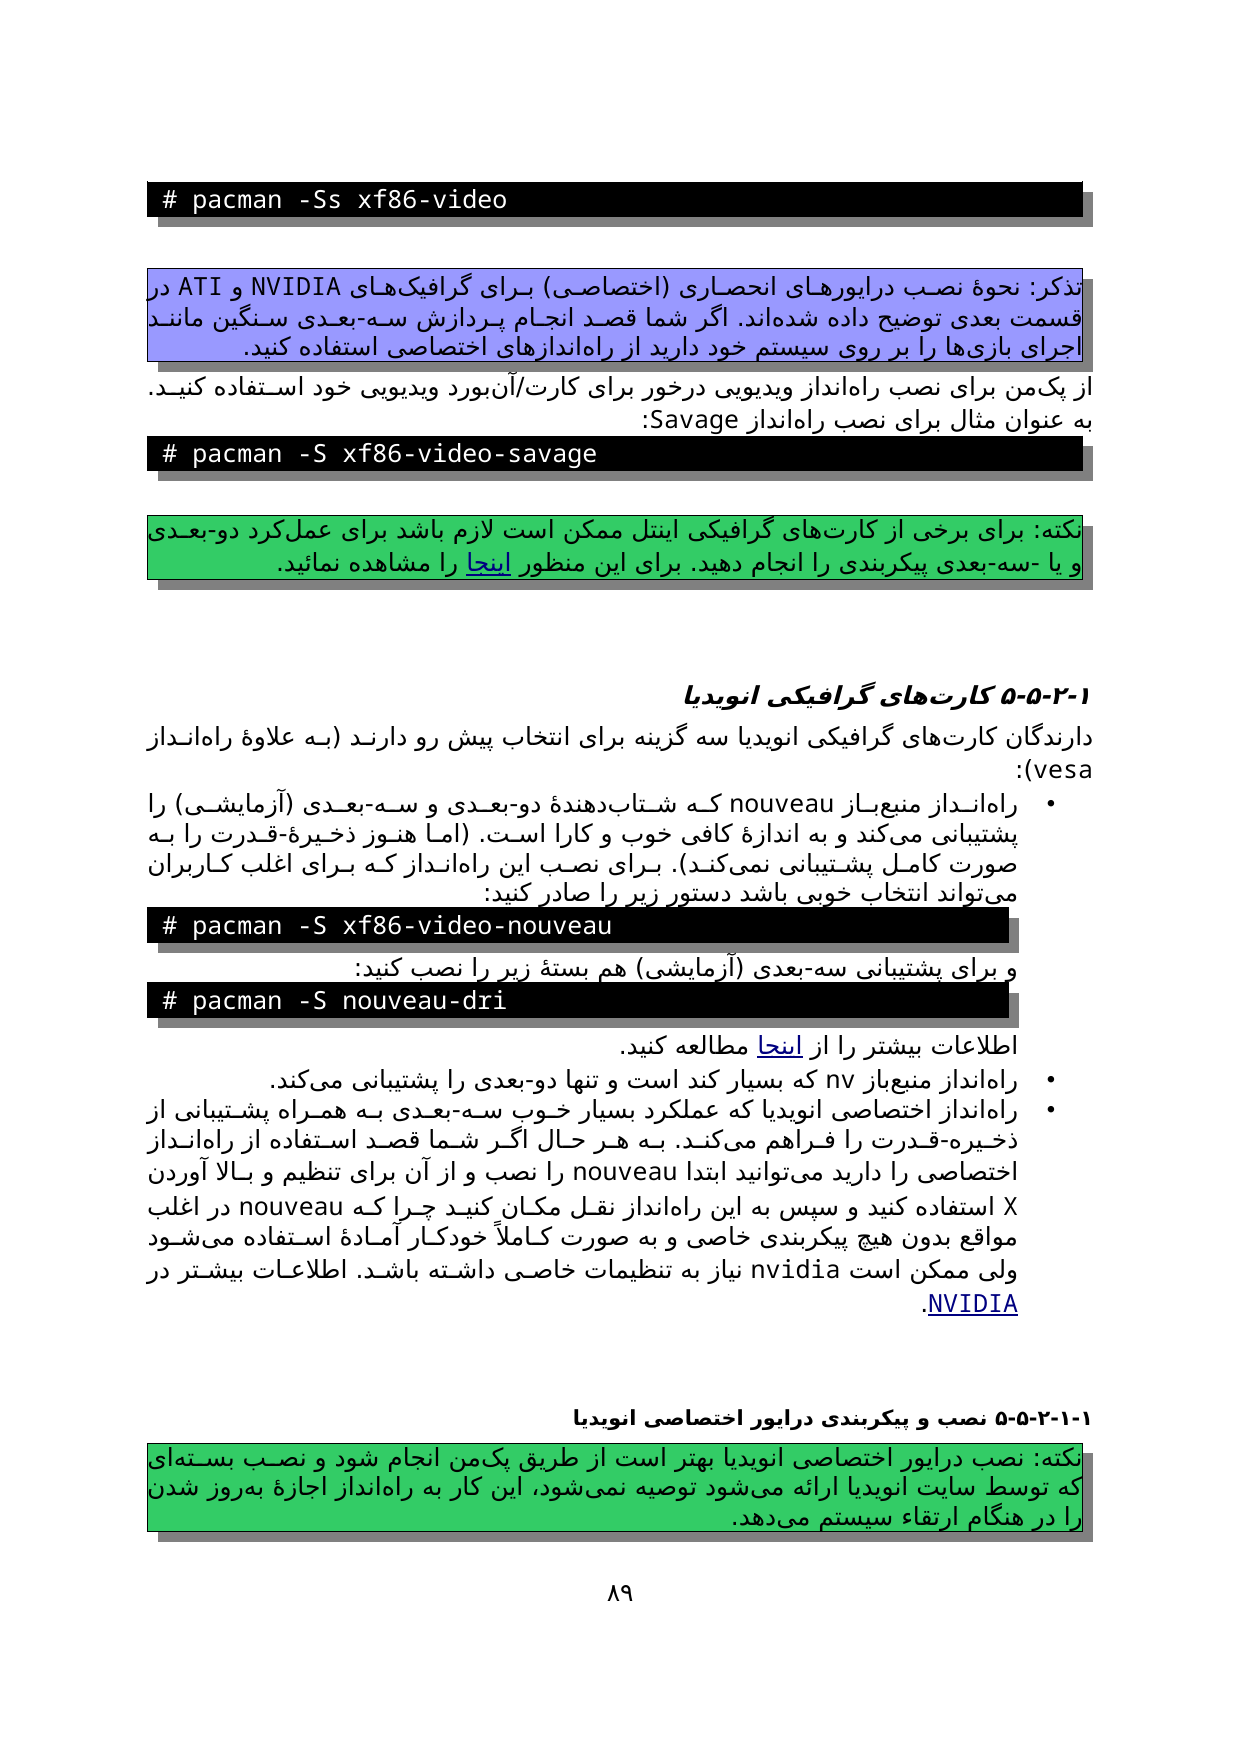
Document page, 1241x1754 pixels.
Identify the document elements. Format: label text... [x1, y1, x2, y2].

list راه‌انداز اختصاصی انویدیا که عملکرد بسیار خوب سه-بعدی به همراه پشتیبانی از ذخیره-قدرت را فراهم می‌کند. به هر حال اگر شما قصد استفاده از راه‌انداز اختصاصی را دارید می‌توانید ابتدا nouveau را نصب و از آن برای تنظیم و بالا آوردن X استفاده کنید و سپس به این راه‌انداز نقل مکان کنید چرا که nouveau در اغلب مواقع بدون هیچ پیکربندی خاصی و به صورت کاملاً خودکار آمادهٔ استفاده می‌شود ولی ممکن‌ است nvidia نیاز به تنظیمات خاصی داشته باشد. اطلاعات بیشتر در NVIDIA. [147, 1096, 1056, 1319]
subtitle ۵-۵-۲-۱-۱ نصب و پیکربندی درایور اختصاصی انویدیا [147, 1406, 1093, 1430]
list و برای پشتیبانی سه-بعدی (آزمایشی) هم بستهٔ زیر را نصب کنید: [147, 953, 1056, 982]
list راه‌انداز منبع‌باز nouveau که شتاب‌دهندهٔ دو-بعدی و سه-بعدی (آزمایشی) را پشتیبانی می‌کند و به اندازهٔ کافی خوب و کارا است. (اما هنوز ذخیرهٔ-قدرت را به صورت کامل پشتیبانی نمی‌کند). برای نصب این راه‌انداز که برای اغلب کاربران می‌تواند انتخاب خوبی باشد دستور زیر را صادر کنید: [147, 786, 1056, 907]
list اطلاعات بیشتر را از اینجا مطالعه کنید. [147, 1028, 1056, 1062]
text از پک‌من برای نصب راه‌انداز ویدیویی درخور برای کارت/آن‌بورد ویدیویی خود استفاده کنید. به عنوان مثال برای نصب راه‌انداز Savage: [147, 372, 1093, 436]
list راه‌انداز منبع‌باز nv که بسیار کند است و تنها دو-بعدی را پشتیبانی می‌کند. [147, 1062, 1056, 1096]
text دارندگان کارت‌های گرافیکی انویدیا سه گزینه‌ برای انتخاب پیش رو دارند (به علاوهٔ راه‌انداز vesa): [147, 722, 1093, 786]
subtitle ۵-۵-۲-۱ کارت‌های گرافیکی انویدیا [147, 681, 1093, 710]
